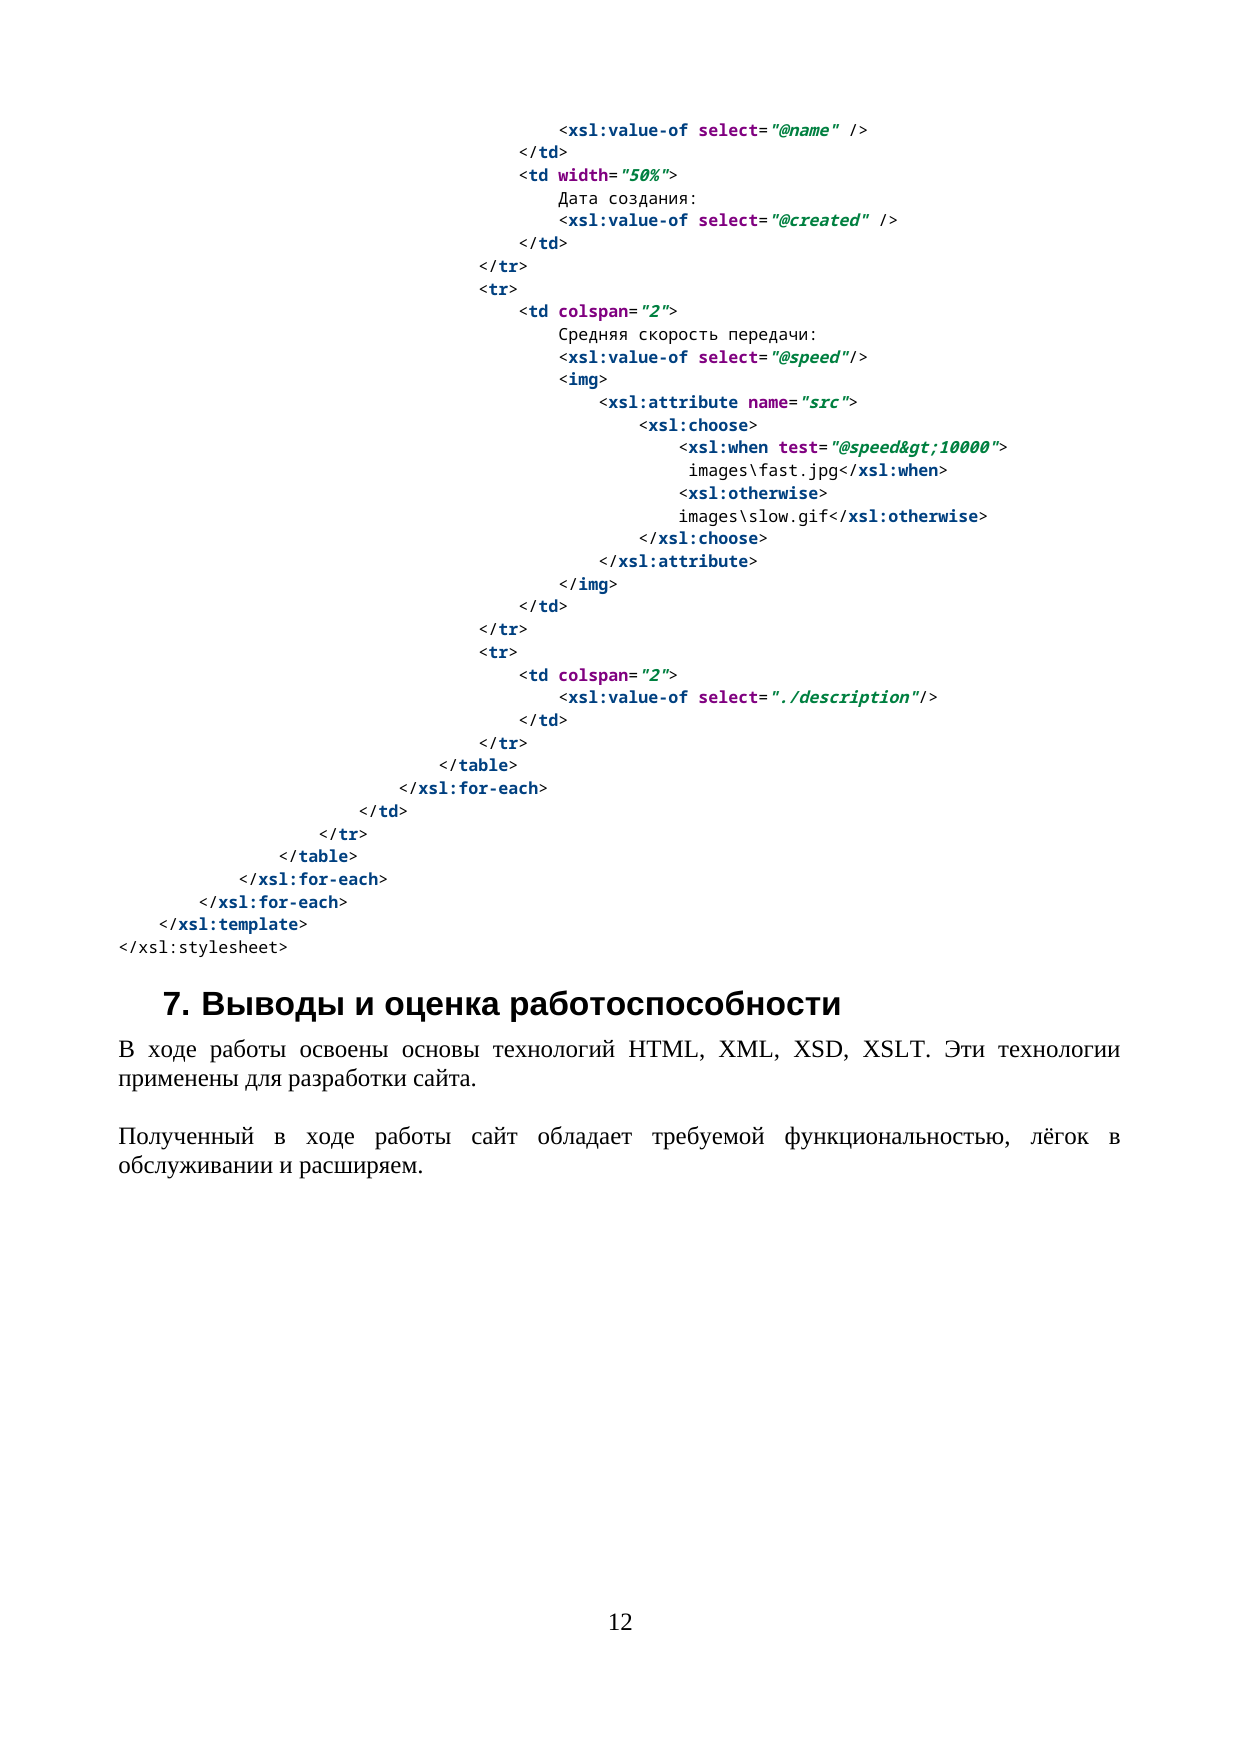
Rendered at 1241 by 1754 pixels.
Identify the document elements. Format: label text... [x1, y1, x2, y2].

text </td> [118, 232, 1122, 254]
text </td> [118, 141, 1122, 163]
text </xsl:for-each> [118, 890, 1122, 913]
text <xsl:otherwise> [118, 481, 1122, 504]
text </td> [118, 708, 1122, 731]
text </td> [118, 799, 1122, 822]
text Полученный в ходе работы сайт обладает требуемой функциональностью, лёгок в обслуживании и расширяем. [118, 1121, 1122, 1179]
text </xsl:for-each> [118, 867, 1122, 890]
text <tr> [118, 640, 1122, 663]
text </tr> [118, 254, 1122, 277]
subtitle Выводы и оценка работоспособности [162, 983, 1122, 1022]
text <xsl:when test="@speed&gt;10000"> [118, 436, 1122, 459]
text <td width="50%"> [118, 163, 1122, 186]
text </table> [118, 845, 1122, 867]
text <xsl:value-of select="@speed"/> [118, 345, 1122, 368]
text </xsl:attribute> [118, 549, 1122, 572]
text </xsl:stylesheet> [118, 936, 1122, 958]
text images\fast.jpg</xsl:when> [118, 459, 1122, 481]
text <td colspan="2"> [118, 300, 1122, 322]
text <xsl:value-of select="@created" /> [118, 209, 1122, 232]
text <xsl:value-of select="@name" /> [118, 118, 1122, 141]
text <xsl:value-of select="./description"/> [118, 686, 1122, 708]
text </img> [118, 572, 1122, 595]
text <img> [118, 368, 1122, 391]
text </xsl:template> [118, 913, 1122, 936]
text </tr> [118, 731, 1122, 754]
text </td> [118, 595, 1122, 618]
text images\slow.gif</xsl:otherwise> [118, 504, 1122, 527]
text </table> [118, 754, 1122, 777]
text Средняя скорость передачи: [118, 322, 1122, 345]
text <xsl:choose> [118, 413, 1122, 436]
text </tr> [118, 618, 1122, 640]
text </xsl:for-each> [118, 777, 1122, 799]
text Дата создания: [118, 186, 1122, 209]
text В ходе работы освоены основы технологий HTML, XML, XSD, XSLT. Эти технологии применены для разработки сайта. [118, 1034, 1122, 1092]
text </tr> [118, 822, 1122, 845]
text <td colspan="2"> [118, 663, 1122, 686]
text <tr> [118, 277, 1122, 300]
text </xsl:choose> [118, 527, 1122, 549]
text <xsl:attribute name="src"> [118, 391, 1122, 413]
